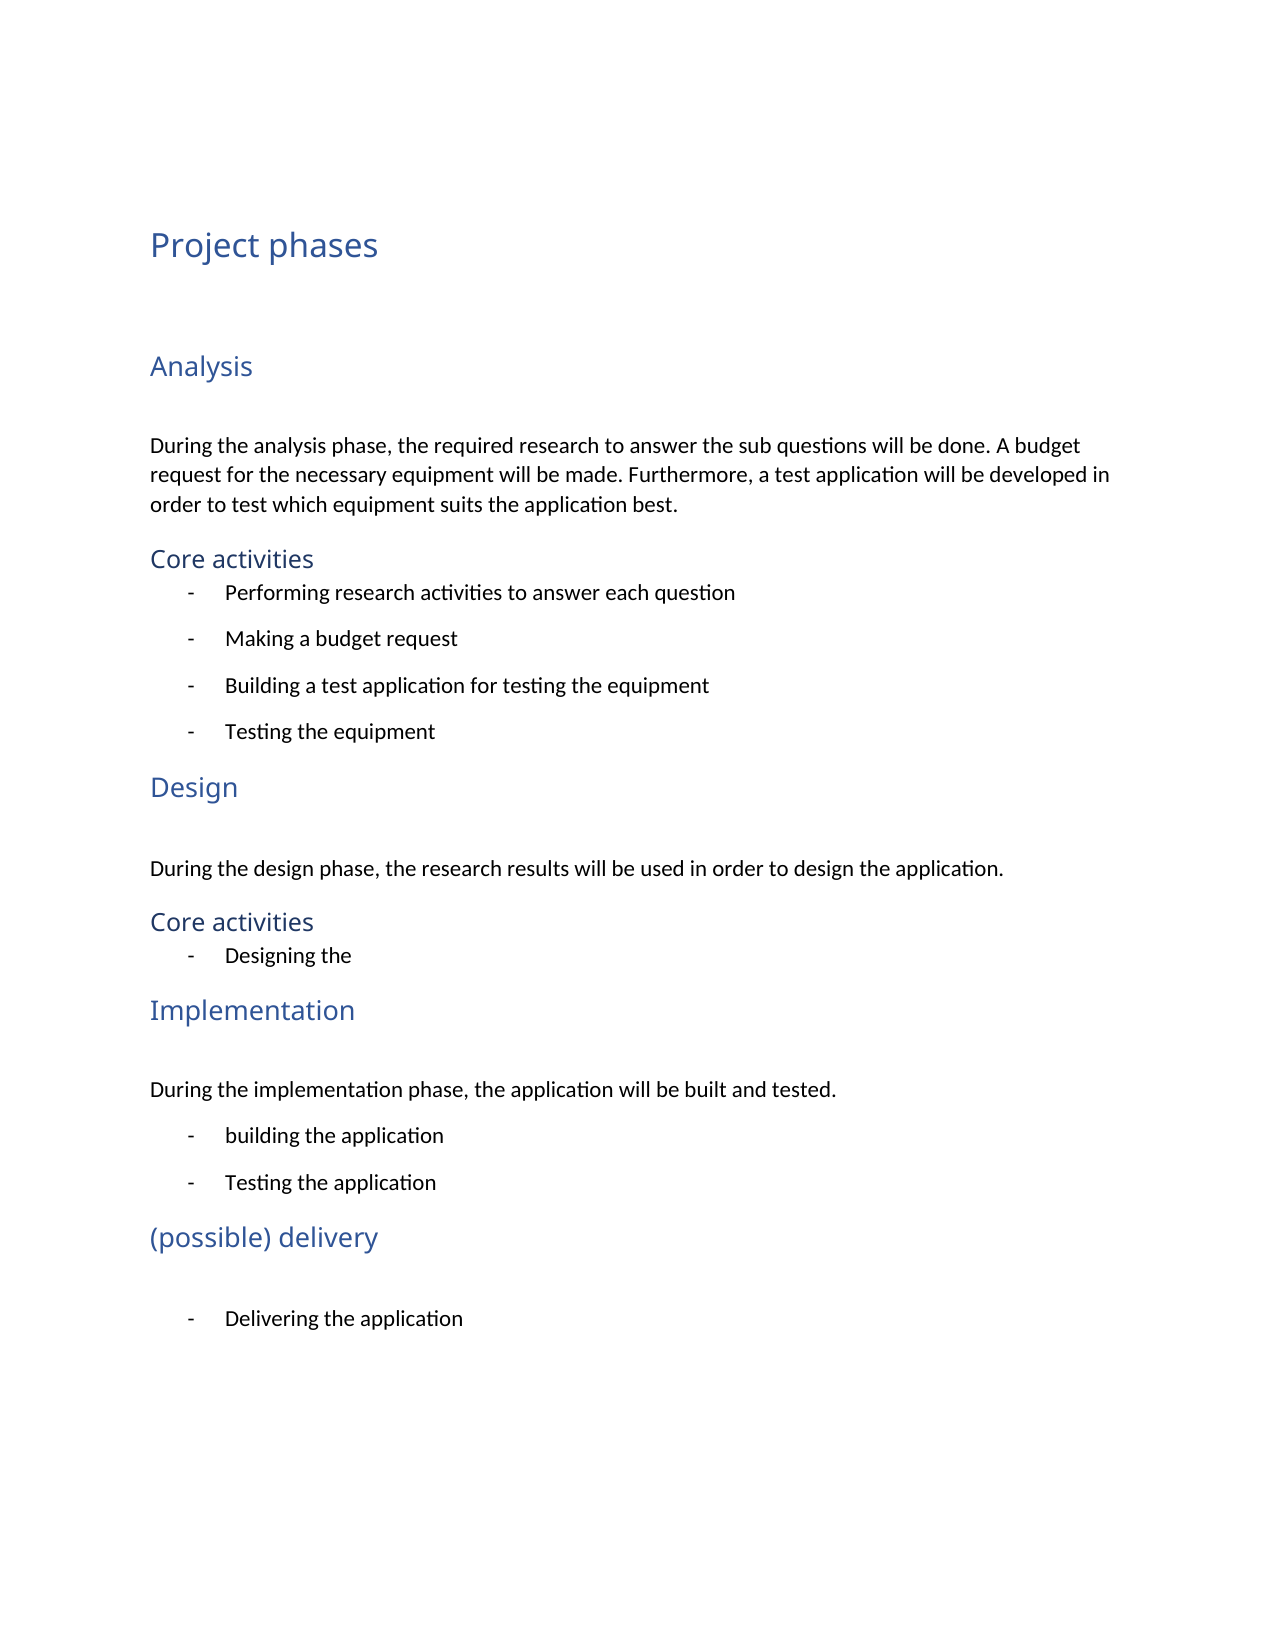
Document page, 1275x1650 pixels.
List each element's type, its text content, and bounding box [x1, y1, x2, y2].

list Testing the application [187, 1168, 1125, 1196]
list building the application [187, 1121, 1125, 1149]
list Designing the [187, 941, 1125, 969]
subtitle Design [150, 768, 1125, 805]
list Delivering the application [187, 1304, 1125, 1332]
list Building a test application for testing the equipment [187, 671, 1125, 699]
text During the design phase, the research results will be used in order to design the application. [150, 854, 1125, 882]
subtitle Project phases [150, 222, 1125, 267]
subtitle Analysis [150, 348, 1125, 385]
list Performing research activities to answer each question [187, 578, 1125, 606]
subtitle (possible) delivery [150, 1218, 1125, 1255]
list Testing the equipment [187, 717, 1125, 745]
subtitle Core activities [150, 541, 1125, 575]
list Making a budget request [187, 624, 1125, 652]
subtitle Implementation [150, 992, 1125, 1029]
subtitle Core activities [150, 905, 1125, 939]
text During the implementation phase, the application will be built and tested. [150, 1075, 1125, 1103]
text During the analysis phase, the required research to answer the sub questions will be done. A budget request for the necessary equipment will be made. Furthermore, a test application will be developed in order to test which equipment suits the application best. [150, 431, 1125, 518]
